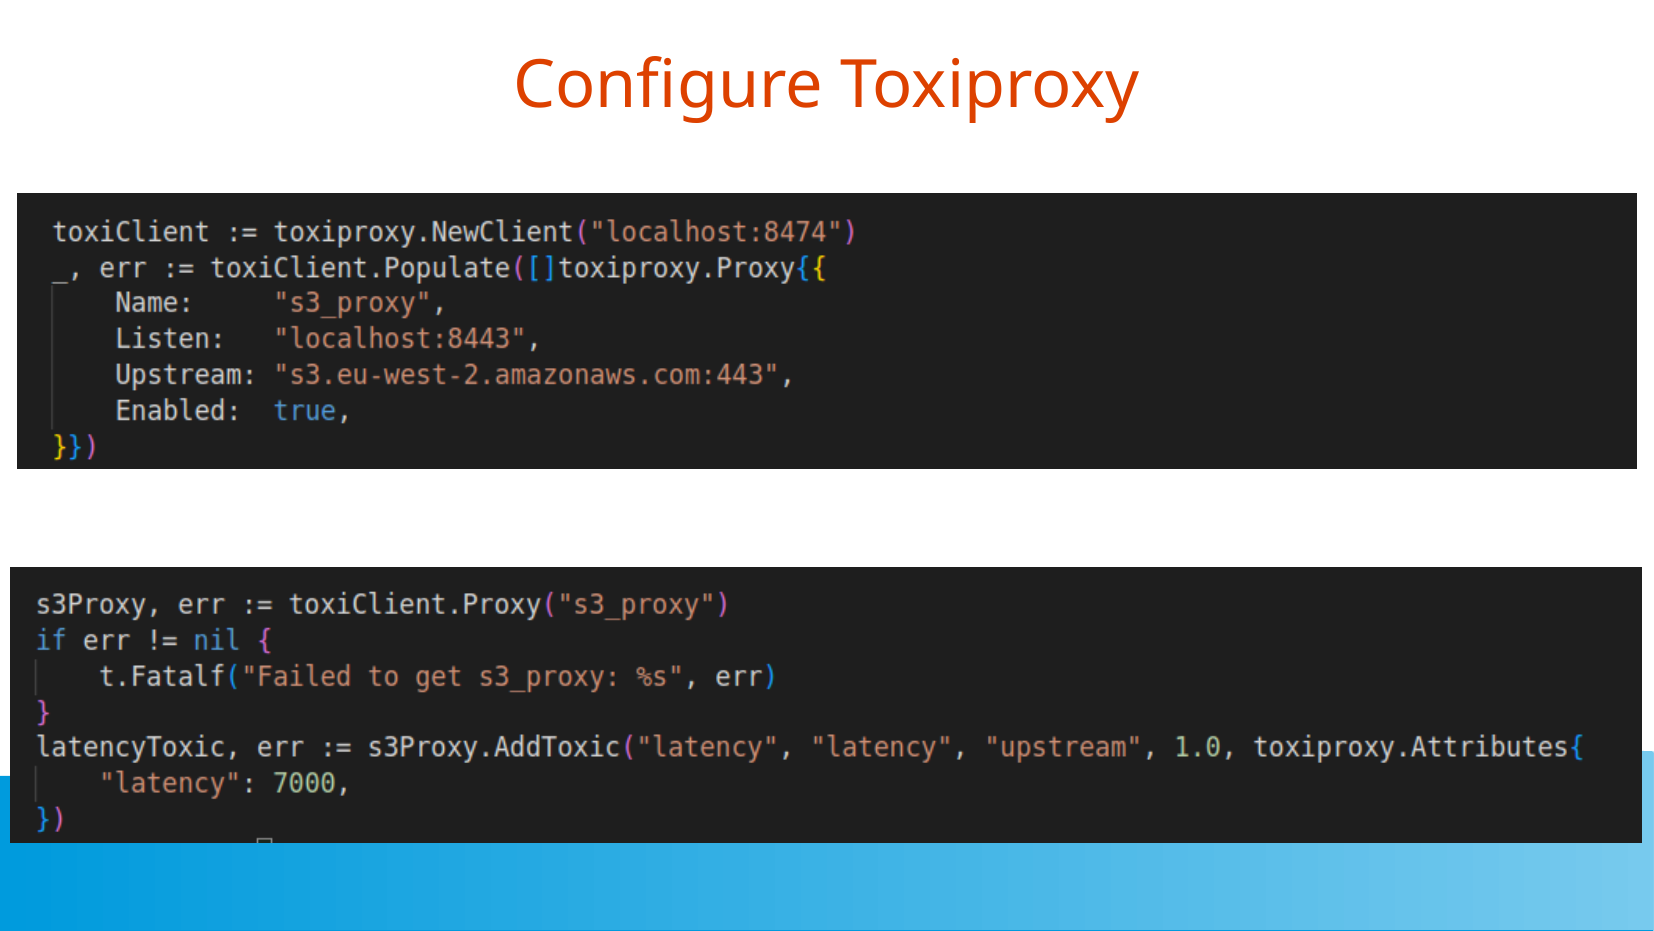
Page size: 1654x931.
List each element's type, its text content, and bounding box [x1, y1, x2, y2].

title Configure Toxiproxy [88, 48, 1565, 205]
picture [17, 193, 1637, 469]
picture [10, 567, 1642, 843]
